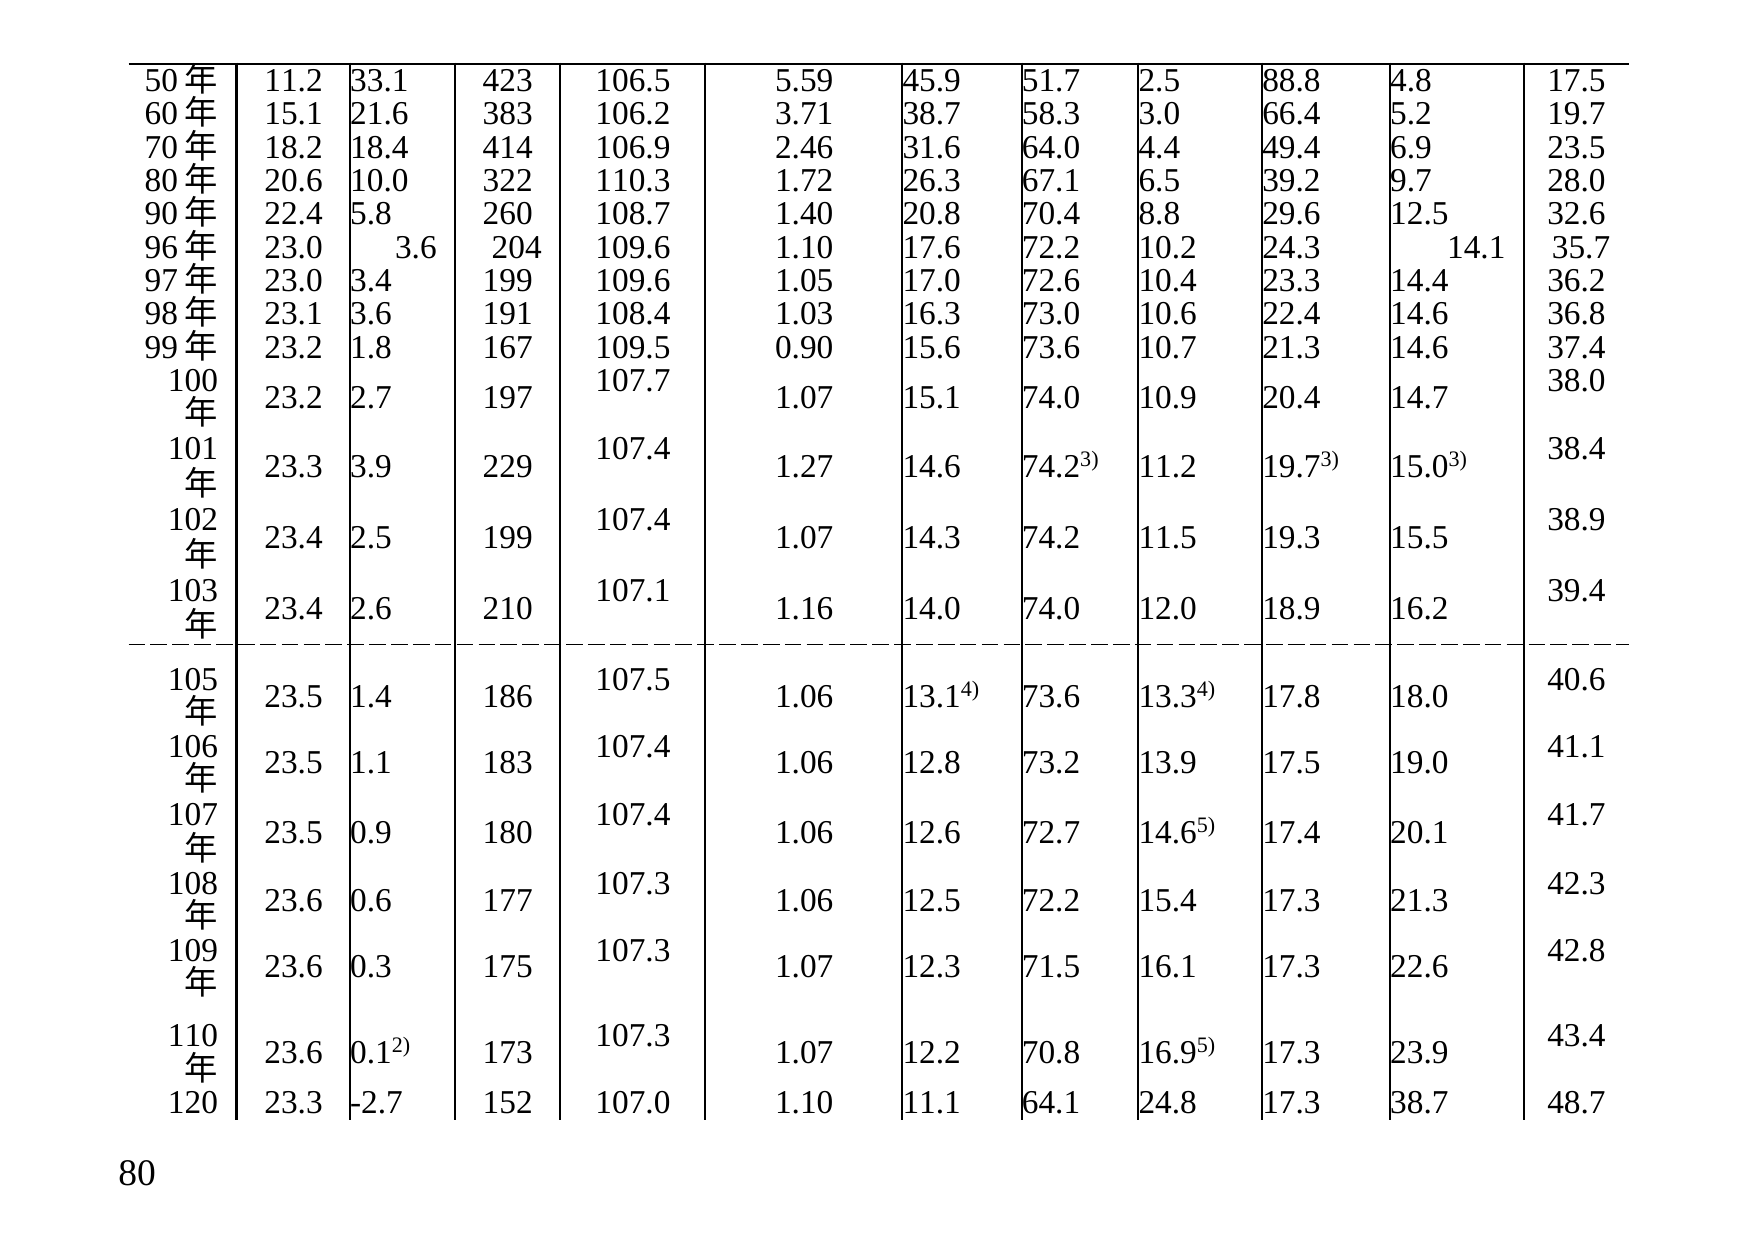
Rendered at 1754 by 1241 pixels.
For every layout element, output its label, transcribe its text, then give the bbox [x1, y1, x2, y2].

table_cell 23.4 [238, 502, 349, 573]
table_cell 1.07 [706, 1001, 901, 1087]
table_cell 11.5 [1139, 502, 1261, 573]
table_cell 10.9 [1139, 365, 1261, 431]
table_cell 23.2 [238, 331, 349, 365]
table_cell 41.7 [1525, 797, 1628, 868]
table_cell 1.05 [706, 265, 901, 298]
table_cell 1.16 [706, 573, 901, 644]
table_cell 2.6 [351, 573, 454, 644]
table_cell 12.3 [903, 935, 1021, 1001]
table_cell 107.4 [561, 502, 704, 573]
table_cell 11.1 [903, 1087, 1021, 1120]
table_cell 3.6 [351, 298, 454, 331]
table_cell 17.5 [1263, 730, 1389, 797]
table_cell 17.4 [1263, 797, 1389, 868]
table_cell 33.1 [351, 65, 454, 98]
table_cell 39.2 [1263, 165, 1389, 198]
table_cell 38.4 [1525, 431, 1628, 502]
table_cell 107.4 [561, 431, 704, 502]
table_cell 106.5 [561, 65, 704, 98]
table_cell 1.4 [351, 644, 454, 730]
table_cell 58.3 [1023, 98, 1137, 131]
table_cell 64.1 [1023, 1087, 1137, 1120]
table_cell 109年 [129, 935, 235, 1001]
table_cell 72.2 [1023, 231, 1137, 265]
table_cell 43.4 [1525, 1001, 1628, 1087]
table_cell 5.8 [351, 198, 454, 231]
table_cell 108.4 [561, 298, 704, 331]
table_cell 23.0 [238, 231, 349, 265]
table_cell 18.2 [238, 131, 349, 165]
table_cell 64.0 [1023, 131, 1137, 165]
table_cell 36.8 [1525, 298, 1628, 331]
table_cell 35.7 [1525, 231, 1628, 265]
table_cell 1.72 [706, 165, 901, 198]
table_cell 15.1 [903, 365, 1021, 431]
table_cell 32.6 [1525, 198, 1628, 231]
table_cell 107.3 [561, 868, 704, 934]
table_cell 23.0 [238, 265, 349, 298]
table_cell 22.6 [1391, 935, 1523, 1001]
table_cell 109.6 [561, 265, 704, 298]
table_cell 1.27 [706, 431, 901, 502]
table_cell 36.2 [1525, 265, 1628, 298]
table_cell 414 [456, 131, 559, 165]
table_cell 180 [456, 797, 559, 868]
table_cell 38.7 [903, 98, 1021, 131]
table_cell 173 [456, 1001, 559, 1087]
table_cell 73.2 [1023, 730, 1137, 797]
table_cell 109.5 [561, 331, 704, 365]
table_cell 73.6 [1023, 644, 1137, 730]
table_cell 16.1 [1139, 935, 1261, 1001]
table_cell 13.34) [1139, 644, 1261, 730]
table_cell 199 [456, 265, 559, 298]
table_cell 50年 [129, 65, 235, 98]
table_cell 2.5 [351, 502, 454, 573]
table_cell 72.7 [1023, 797, 1137, 868]
table_cell 19.7 [1525, 98, 1628, 131]
table_cell 13.14) [903, 644, 1021, 730]
table_cell 3.9 [351, 431, 454, 502]
table_cell 23.5 [1525, 131, 1628, 165]
table_cell 12.2 [903, 1001, 1021, 1087]
table_cell 70年 [129, 131, 235, 165]
table_cell 41.1 [1525, 730, 1628, 797]
table_cell 23.4 [238, 573, 349, 644]
table_cell 106.9 [561, 131, 704, 165]
table_cell 23.5 [238, 644, 349, 730]
table_cell 3.0 [1139, 98, 1261, 131]
table_cell 21.3 [1263, 331, 1389, 365]
table_cell 74.0 [1023, 365, 1137, 431]
table_cell 2.5 [1139, 65, 1261, 98]
table_cell 45.9 [903, 65, 1021, 98]
table_cell 229 [456, 431, 559, 502]
table_cell 260 [456, 198, 559, 231]
table_cell 67.1 [1023, 165, 1137, 198]
table_cell 175 [456, 935, 559, 1001]
table_cell 12.0 [1139, 573, 1261, 644]
table_cell 107.5 [561, 644, 704, 730]
table_cell 4.8 [1391, 65, 1523, 98]
table_cell 16.95) [1139, 1001, 1261, 1087]
table_cell 23.6 [238, 868, 349, 934]
table_cell 74.0 [1023, 573, 1137, 644]
table_cell 10.7 [1139, 331, 1261, 365]
table_cell 1.8 [351, 331, 454, 365]
table_cell 72.6 [1023, 265, 1137, 298]
table_cell 210 [456, 573, 559, 644]
table_cell 23.5 [238, 730, 349, 797]
table_cell 1.10 [706, 231, 901, 265]
table_cell 23.5 [238, 797, 349, 868]
table_cell 37.4 [1525, 331, 1628, 365]
table_cell 23.3 [238, 431, 349, 502]
table_cell 14.7 [1391, 365, 1523, 431]
table_cell 14.3 [903, 502, 1021, 573]
table_cell 21.6 [351, 98, 454, 131]
table_cell 199 [456, 502, 559, 573]
table_cell 74.23) [1023, 431, 1137, 502]
table_cell 3.6 [351, 231, 454, 265]
table_cell 90年 [129, 198, 235, 231]
table_cell 31.6 [903, 131, 1021, 165]
table_cell 107.7 [561, 365, 704, 431]
table_cell 152 [456, 1087, 559, 1120]
table_cell 28.0 [1525, 165, 1628, 198]
table_cell 100年 [129, 365, 235, 431]
table_cell 38.0 [1525, 365, 1628, 431]
table_cell 1.07 [706, 365, 901, 431]
table_cell 19.3 [1263, 502, 1389, 573]
table_cell 105年 [129, 644, 235, 730]
table_cell 10.2 [1139, 231, 1261, 265]
table_cell 71.5 [1023, 935, 1137, 1001]
table_cell 17.6 [903, 231, 1021, 265]
table_cell 0.6 [351, 868, 454, 934]
table_cell 98年 [129, 298, 235, 331]
table_cell 0.9 [351, 797, 454, 868]
table_cell 107.4 [561, 797, 704, 868]
table_cell 107.3 [561, 935, 704, 1001]
table_cell 1.07 [706, 502, 901, 573]
table_cell 5.2 [1391, 98, 1523, 131]
table_cell 51.7 [1023, 65, 1137, 98]
table_cell 66.4 [1263, 98, 1389, 131]
table_cell 17.0 [903, 265, 1021, 298]
table_cell 1.06 [706, 644, 901, 730]
table_cell 0.90 [706, 331, 901, 365]
table_cell 21.3 [1391, 868, 1523, 934]
table_cell 103年 [129, 573, 235, 644]
table_cell 14.6 [903, 431, 1021, 502]
table_cell 42.8 [1525, 935, 1628, 1001]
table_cell 20.6 [238, 165, 349, 198]
table_cell 17.5 [1525, 65, 1628, 98]
table_cell 2.46 [706, 131, 901, 165]
table_cell 17.3 [1263, 935, 1389, 1001]
table_cell 19.0 [1391, 730, 1523, 797]
table_cell 6.5 [1139, 165, 1261, 198]
table_cell 108年 [129, 868, 235, 934]
table_cell 3.71 [706, 98, 901, 131]
table_cell 183 [456, 730, 559, 797]
table_cell 3.4 [351, 265, 454, 298]
table_cell 23.2 [238, 365, 349, 431]
table_cell 107.3 [561, 1001, 704, 1087]
table_cell 10.0 [351, 165, 454, 198]
table_cell 18.0 [1391, 644, 1523, 730]
table_cell 23.9 [1391, 1001, 1523, 1087]
table_cell 23.3 [238, 1087, 349, 1120]
table_cell 120 [129, 1087, 235, 1120]
table_cell 13.9 [1139, 730, 1261, 797]
table_cell 38.7 [1391, 1087, 1523, 1120]
table_cell 186 [456, 644, 559, 730]
table_cell 88.8 [1263, 65, 1389, 98]
table_cell 17.3 [1263, 868, 1389, 934]
table_cell 9.7 [1391, 165, 1523, 198]
table_cell 23.3 [1263, 265, 1389, 298]
table_cell 17.3 [1263, 1087, 1389, 1120]
table_cell 1.40 [706, 198, 901, 231]
table_cell 72.2 [1023, 868, 1137, 934]
table_cell 1.07 [706, 935, 901, 1001]
table_cell 16.2 [1391, 573, 1523, 644]
table_cell 20.8 [903, 198, 1021, 231]
table_cell 15.03) [1391, 431, 1523, 502]
table_cell 18.4 [351, 131, 454, 165]
table_cell 15.6 [903, 331, 1021, 365]
table_cell 70.8 [1023, 1001, 1137, 1087]
table_cell 40.6 [1525, 644, 1628, 730]
table_cell 29.6 [1263, 198, 1389, 231]
table_cell 4.4 [1139, 131, 1261, 165]
table_cell 109.6 [561, 231, 704, 265]
table_cell 110年 [129, 1001, 235, 1087]
table_cell 11.2 [1139, 431, 1261, 502]
table_cell 15.5 [1391, 502, 1523, 573]
table_cell 14.65) [1139, 797, 1261, 868]
table_cell 191 [456, 298, 559, 331]
table_cell 14.1 [1391, 231, 1523, 265]
table_cell 99年 [129, 331, 235, 365]
table_cell 5.59 [706, 65, 901, 98]
table_cell 197 [456, 365, 559, 431]
table_cell 1.06 [706, 797, 901, 868]
table_cell 73.0 [1023, 298, 1137, 331]
table_cell 14.6 [1391, 331, 1523, 365]
table_cell 6.9 [1391, 131, 1523, 165]
table_cell 383 [456, 98, 559, 131]
table_cell 23.6 [238, 1001, 349, 1087]
table_cell 12.5 [903, 868, 1021, 934]
table_cell 14.0 [903, 573, 1021, 644]
table_cell 19.73) [1263, 431, 1389, 502]
table_cell 26.3 [903, 165, 1021, 198]
table_cell 8.8 [1139, 198, 1261, 231]
table_cell 1.06 [706, 730, 901, 797]
table_cell 73.6 [1023, 331, 1137, 365]
table_cell 14.6 [1391, 298, 1523, 331]
table_cell 24.8 [1139, 1087, 1261, 1120]
table_cell 74.2 [1023, 502, 1137, 573]
table_cell 22.4 [238, 198, 349, 231]
table_cell 48.7 [1525, 1087, 1628, 1120]
table_cell 17.3 [1263, 1001, 1389, 1087]
table_cell 204 [456, 231, 559, 265]
table_cell 322 [456, 165, 559, 198]
table_cell 107.4 [561, 730, 704, 797]
table_cell 16.3 [903, 298, 1021, 331]
table_cell 22.4 [1263, 298, 1389, 331]
table_cell 107.1 [561, 573, 704, 644]
table_cell 20.1 [1391, 797, 1523, 868]
table_cell 23.6 [238, 935, 349, 1001]
table_cell 24.3 [1263, 231, 1389, 265]
table_cell 106.2 [561, 98, 704, 131]
table_cell 107.0 [561, 1087, 704, 1120]
table_cell 10.6 [1139, 298, 1261, 331]
table_cell 0.3 [351, 935, 454, 1001]
table_cell 15.4 [1139, 868, 1261, 934]
table_cell 18.9 [1263, 573, 1389, 644]
table_cell 14.4 [1391, 265, 1523, 298]
table_cell 70.4 [1023, 198, 1137, 231]
table_cell 97年 [129, 265, 235, 298]
table_cell 1.06 [706, 868, 901, 934]
table_cell 10.4 [1139, 265, 1261, 298]
table_cell 101年 [129, 431, 235, 502]
table_cell 39.4 [1525, 573, 1628, 644]
table_cell 423 [456, 65, 559, 98]
table_cell 49.4 [1263, 131, 1389, 165]
table_cell 107年 [129, 797, 235, 868]
table_cell 106年 [129, 730, 235, 797]
table_cell 110.3 [561, 165, 704, 198]
table_cell 23.1 [238, 298, 349, 331]
table_cell 12.6 [903, 797, 1021, 868]
table_cell 12.8 [903, 730, 1021, 797]
table_cell 60年 [129, 98, 235, 131]
table_cell 96年 [129, 231, 235, 265]
table_cell 11.2 [238, 65, 349, 98]
table_cell 2.7 [351, 365, 454, 431]
table_cell 1.10 [706, 1087, 901, 1120]
table_cell 17.8 [1263, 644, 1389, 730]
table_cell 1.03 [706, 298, 901, 331]
table_cell -2.7 [351, 1087, 454, 1120]
table_cell 80年 [129, 165, 235, 198]
table_cell 102年 [129, 502, 235, 573]
table_cell 38.9 [1525, 502, 1628, 573]
table_cell 167 [456, 331, 559, 365]
table_cell 12.5 [1391, 198, 1523, 231]
table_cell 177 [456, 868, 559, 934]
table_cell 108.7 [561, 198, 704, 231]
table_cell 20.4 [1263, 365, 1389, 431]
table_cell 15.1 [238, 98, 349, 131]
table_cell 0.12) [351, 1001, 454, 1087]
table_cell 1.1 [351, 730, 454, 797]
table_cell 42.3 [1525, 868, 1628, 934]
